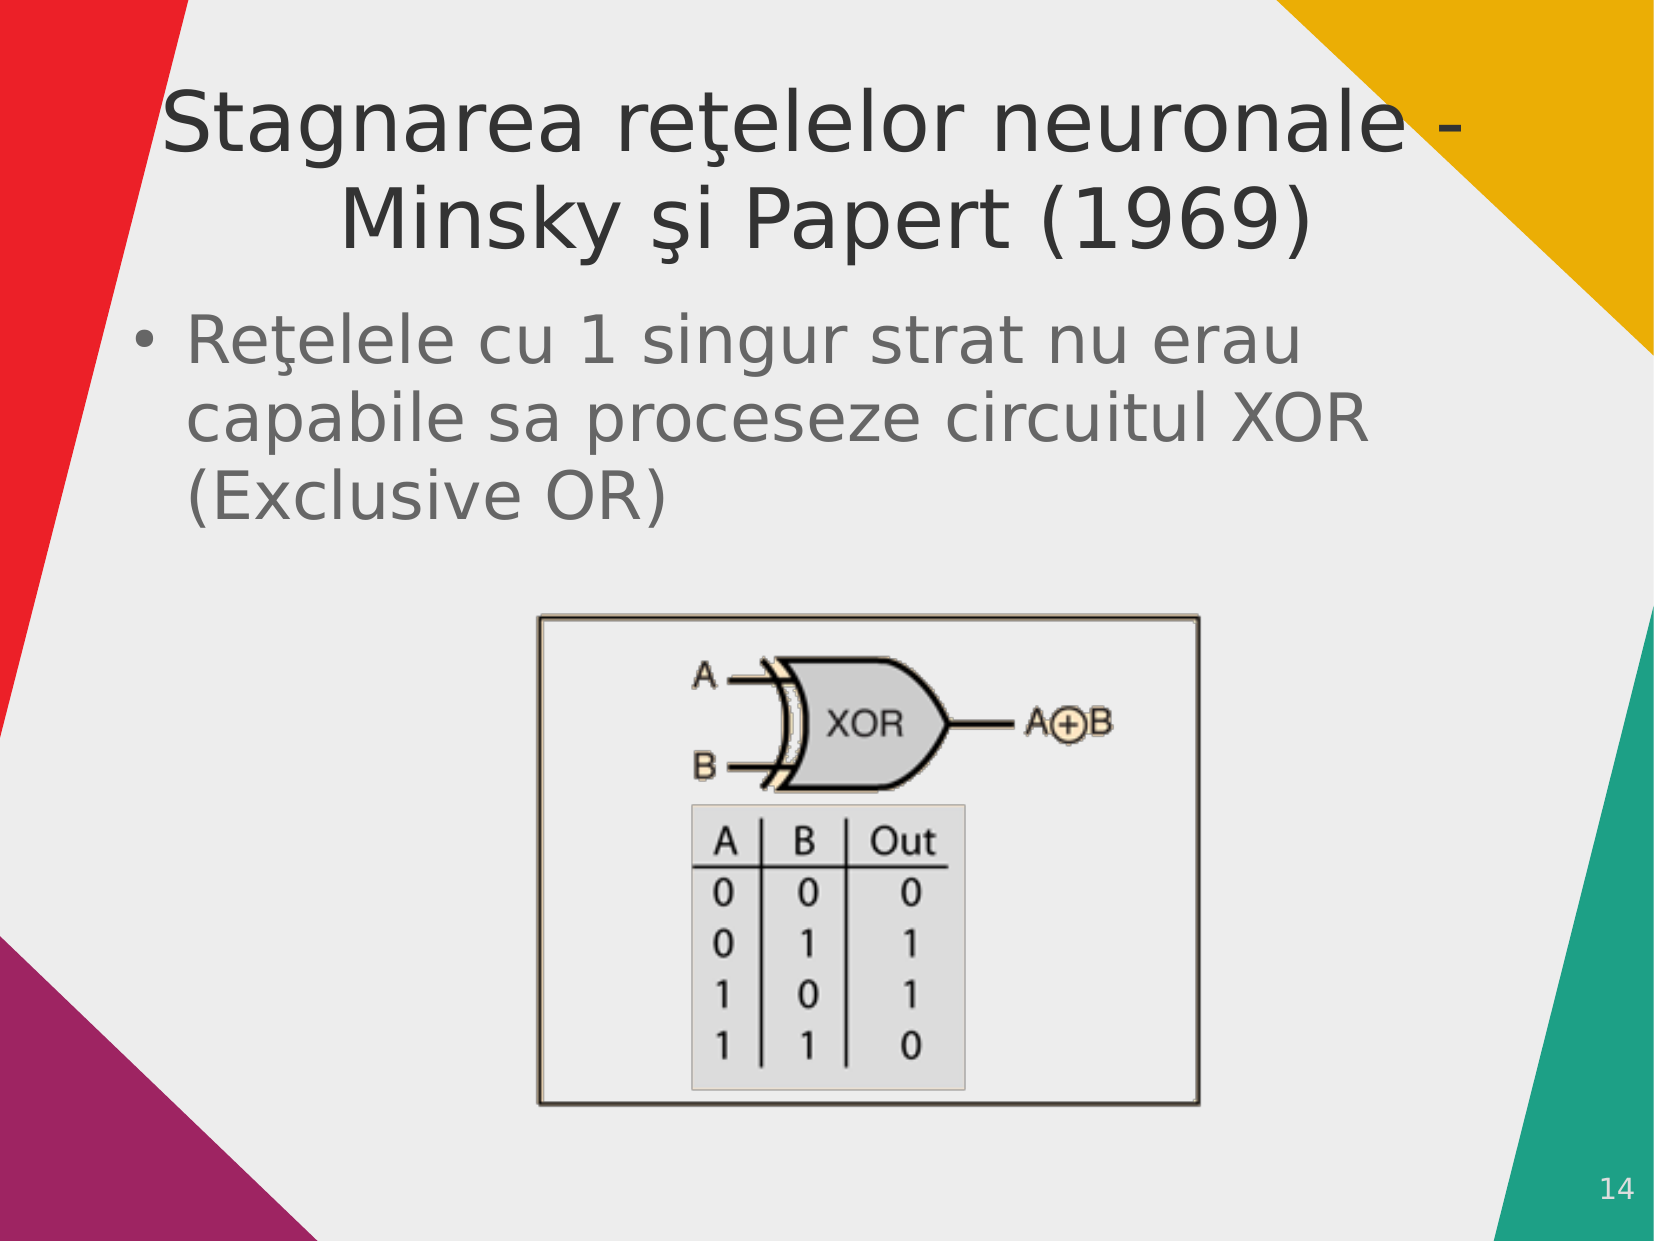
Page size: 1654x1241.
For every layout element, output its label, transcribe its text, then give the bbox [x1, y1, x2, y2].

picture [516, 591, 1220, 1126]
title Stagnarea reţelelor neuronale - Minsky şi Papert (1969) [114, 73, 1539, 271]
list Reţelele cu 1 singur strat nu erau capabile sa proceseze circuitul XOR (Exclusive OR) [114, 302, 1539, 1033]
